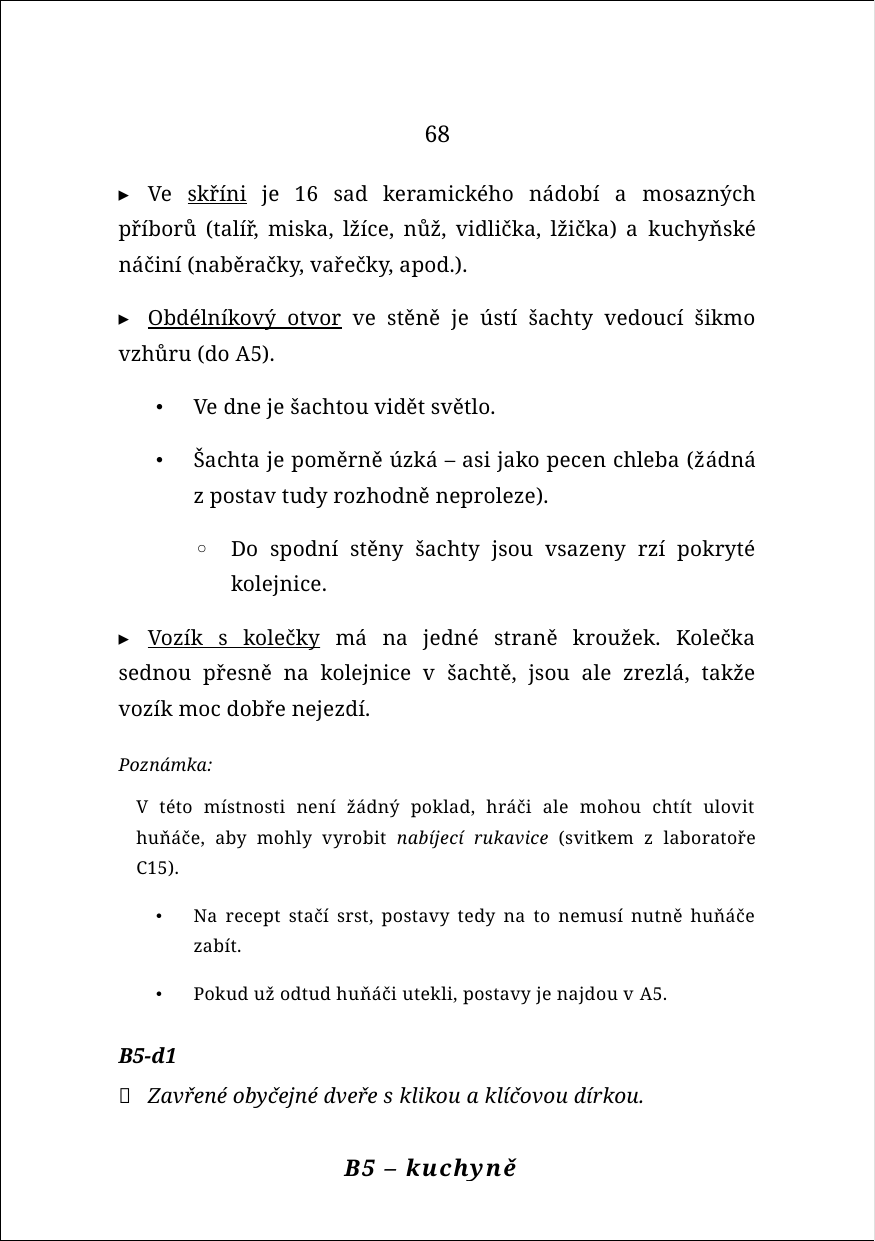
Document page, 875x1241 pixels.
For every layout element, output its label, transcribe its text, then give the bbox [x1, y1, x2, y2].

text ▸ Ve skříni je 16 sad keramického nádobí a⁠ mosazných příborů (talíř, miska, lžíce, nůž, vidlička, lžička) a⁠ kuchyňské náčiní (naběračky, vařečky, apod.). [118, 179, 756, 278]
text V⁠ této místnosti není žádný poklad, hráči ale mohou chtít ulovit huňáče, aby mohly vyrobit nabíjecí rukavice (svitkem z⁠ laboratoře C15). [136, 795, 756, 879]
list Pokud už odtud huňáči utekli, postavy je najdou v⁠ A5. [156, 981, 756, 1006]
list Do spodní stěny šachty jsou vsazeny rzí pokryté kolejnice. [193, 534, 756, 598]
list Ve dne je šachtou vidět světlo. [156, 392, 756, 420]
list Na recept stačí srst, postavy tedy na to nemusí nutně huňáče zabít. [156, 903, 756, 958]
text 🚪 Zavřené obyčejné dveře s⁠ klikou a⁠ klíčovou dírkou. [118, 1081, 756, 1110]
text ▸ Obdélníkový otvor ve stěně je ústí šachty vedoucí šikmo vzhůru (do A5). [118, 303, 756, 367]
text Poznámka: [118, 753, 756, 777]
list Šachta je poměrně úzká – asi jako pecen chleba (žádná z⁠ postav tudy rozhodně neproleze). [156, 445, 756, 509]
text ▸ Vozík s⁠ kolečky má na jedné straně kroužek. Kolečka sednou přesně na kolejnice v⁠ šachtě, jsou ale zrezlá, takže vozík moc dobře nejezdí. [118, 623, 756, 722]
subtitle B5-d1 [118, 1041, 756, 1069]
